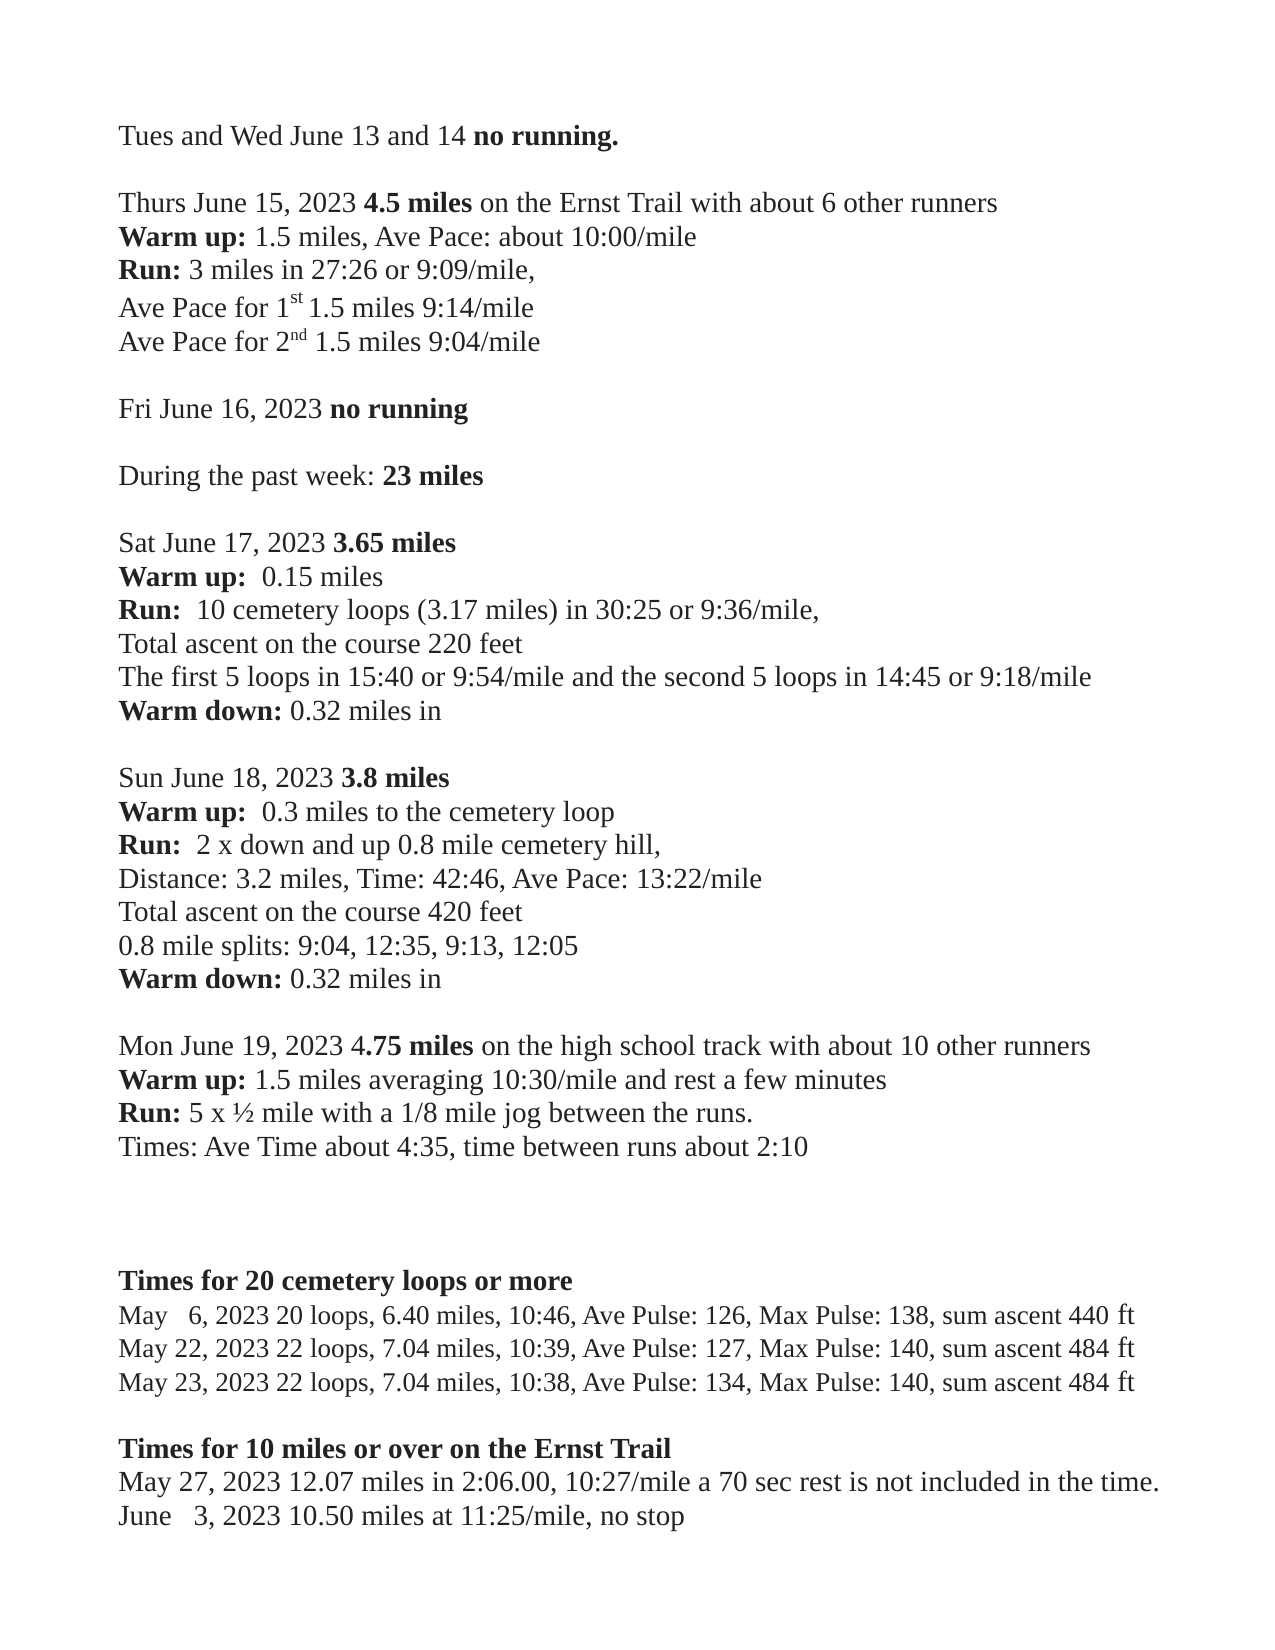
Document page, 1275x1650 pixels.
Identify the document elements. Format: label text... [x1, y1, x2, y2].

text Times for 20 cemetery loops or more [118, 1263, 1161, 1297]
text May 23, 2023 22 loops, 7.04 miles, 10:38, Ave Pulse: 134, Max Pulse: 140, sum ascent 484 ft [118, 1364, 1161, 1397]
text Ave Pace for 2nd 1.5 miles 9:04/mile [118, 324, 1161, 358]
text Warm up: 0.3 miles to the cemetery loop [118, 794, 1161, 827]
text Run: 5 x ½ mile with a 1/8 mile jog between the runs. [118, 1096, 1161, 1129]
text The first 5 loops in 15:40 or 9:54/mile and the second 5 loops in 14:45 or 9:18/mile [118, 659, 1161, 693]
text Distance: 3.2 miles, Time: 42:46, Ave Pace: 13:22/mile [118, 861, 1161, 894]
text Warm down: 0.32 miles in [118, 693, 1161, 727]
text May 6, 2023 20 loops, 6.40 miles, 10:46, Ave Pulse: 126, Max Pulse: 138, sum ascent 440 ft [118, 1297, 1161, 1330]
text Run: 3 miles in 27:26 or 9:09/mile, [118, 252, 1161, 286]
text Mon June 19, 2023 4.75 miles on the high school track with about 10 other runners [118, 1028, 1161, 1062]
text Warm down: 0.32 miles in [118, 961, 1161, 995]
text Warm up: 1.5 miles, Ave Pace: about 10:00/mile [118, 219, 1161, 252]
text Times: Ave Time about 4:35, time between runs about 2:10 [118, 1129, 1161, 1163]
text Sun June 18, 2023 3.8 miles [118, 760, 1161, 794]
text Warm up: 1.5 miles averaging 10:30/mile and rest a few minutes [118, 1062, 1161, 1096]
text Times for 10 miles or over on the Ernst Trail [118, 1431, 1161, 1464]
text 0.8 mile splits: 9:04, 12:35, 9:13, 12:05 [118, 928, 1161, 961]
text Warm up: 0.15 miles [118, 559, 1161, 592]
text Run: 2 x down and up 0.8 mile cemetery hill, [118, 827, 1161, 861]
text Ave Pace for 1st 1.5 miles 9:14/mile [118, 286, 1161, 324]
text Fri June 16, 2023 no running [118, 391, 1161, 425]
text May 27, 2023 12.07 miles in 2:06.00, 10:27/mile a 70 sec rest is not included in the time. [118, 1464, 1161, 1498]
text Total ascent on the course 420 feet [118, 894, 1161, 928]
text Thurs June 15, 2023 4.5 miles on the Ernst Trail with about 6 other runners [118, 185, 1161, 219]
text May 22, 2023 22 loops, 7.04 miles, 10:39, Ave Pulse: 127, Max Pulse: 140, sum ascent 484 ft [118, 1330, 1161, 1364]
text During the past week: 23 miles [118, 458, 1161, 492]
text Tues and Wed June 13 and 14 no running. [118, 118, 1161, 152]
text June 3, 2023 10.50 miles at 11:25/mile, no stop [118, 1498, 1161, 1532]
text Total ascent on the course 220 feet [118, 626, 1161, 659]
text Sat June 17, 2023 3.65 miles [118, 525, 1161, 559]
text Run: 10 cemetery loops (3.17 miles) in 30:25 or 9:36/mile, [118, 592, 1161, 626]
